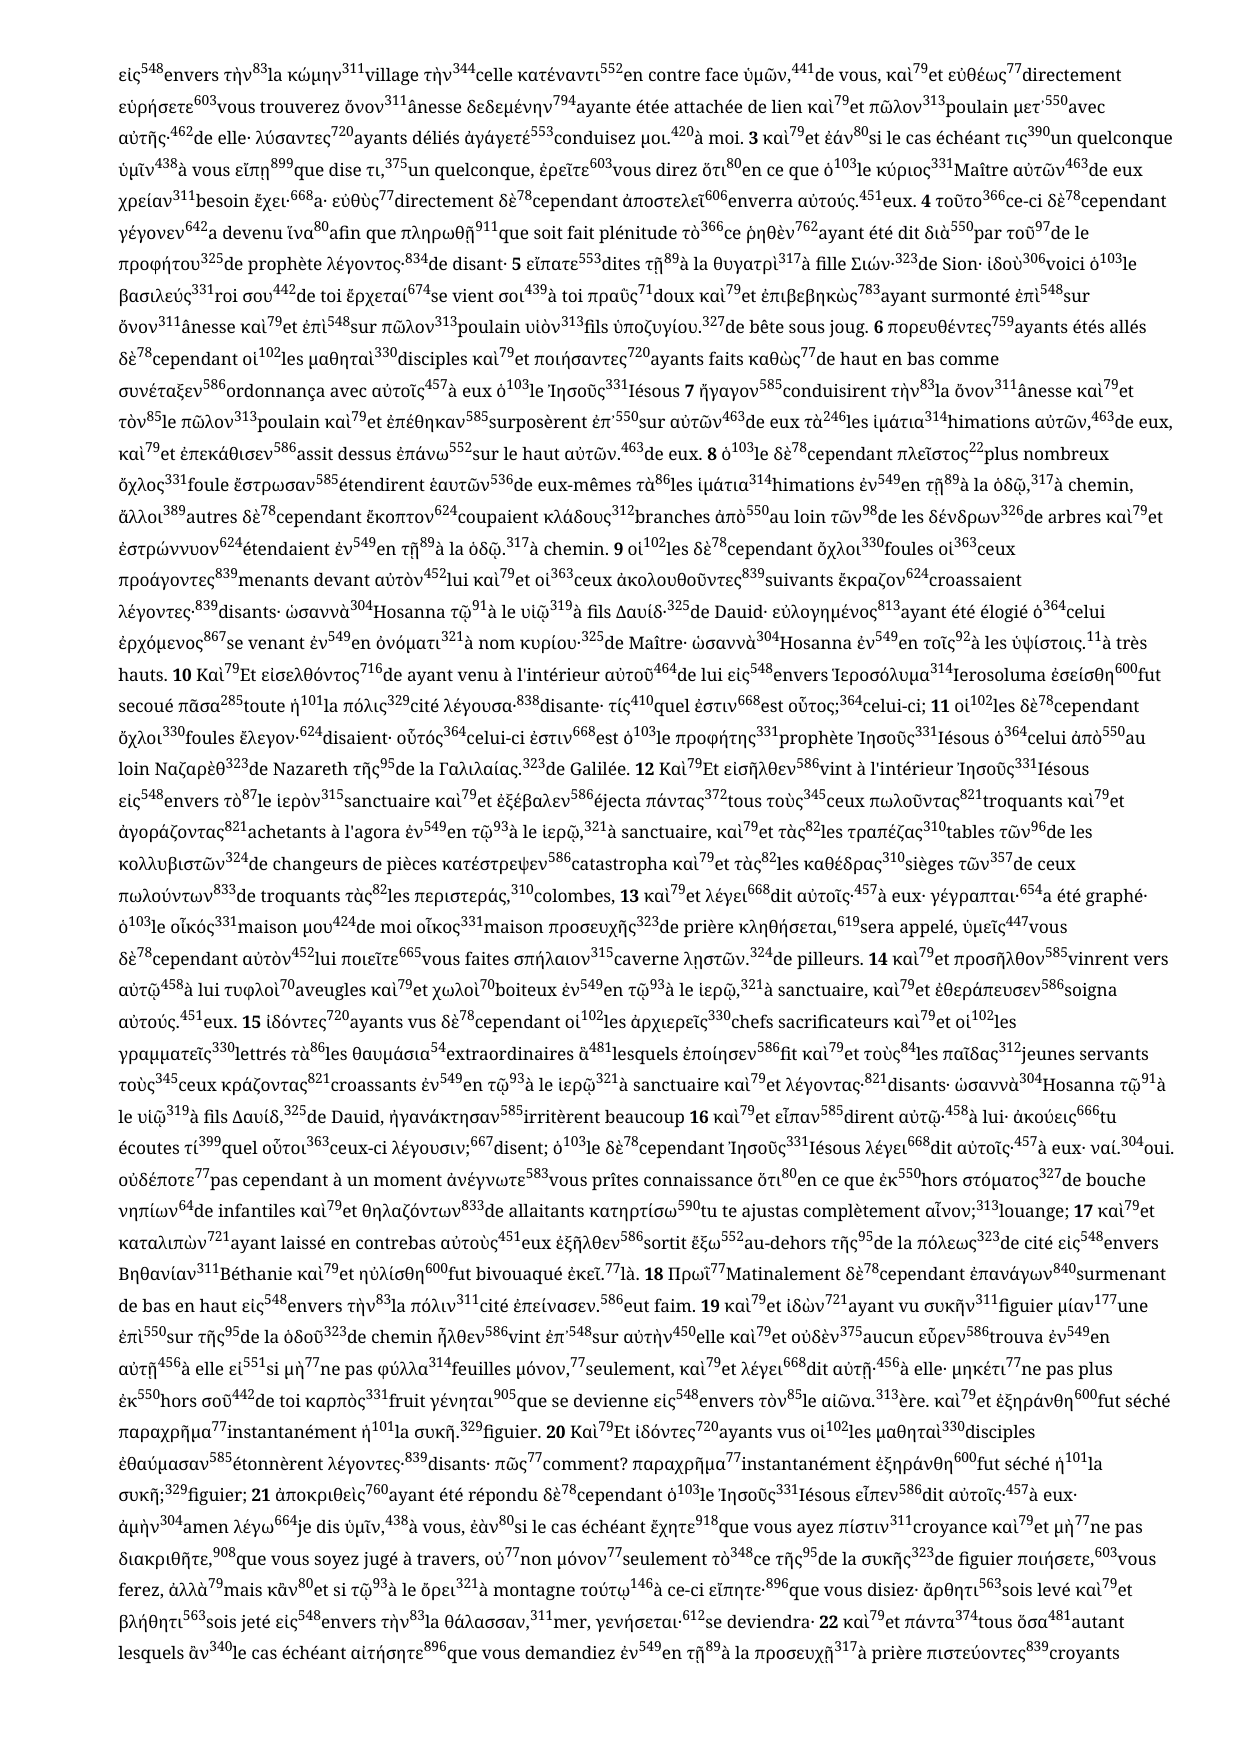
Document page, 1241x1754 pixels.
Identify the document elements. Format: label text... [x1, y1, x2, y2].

text 1 Καὶ79Et ὅτε80lorsque ἤγγισαν585approchèrent εἰς548envers Ἱεροσόλυμα314Ierosoluma καὶ79et ἦλθον585vinrent εἰς548envers Βηθφαγὴ311Bethphagé πρὸς548vers τὸ87le ὄρος315montagne τῶν94de les ἐλαιῶν,322de oliviers, τότε77alors Ἰησοῦς331Iésous ἀπέστειλεν586envoya δύο178deux μαθητὰς312disciples 2 λέγων840disant αὐτοῖς·457à eux· πορεύεσθε573que vous vous allez εἰς548envers τὴν83la κώμην311village τὴν344celle κατέναντι552en contre face ὑμῶν,441de vous, καὶ79et εὐθέως77directement εὑρήσετε603vous trouverez ὄνον311ânesse δεδεμένην794ayante étée attachée de lien καὶ79et πῶλον313poulain μετ᾽550avec αὐτῆς·462de elle· λύσαντες720ayants déliés ἀγάγετέ553conduisez μοι.420à moi. 3 καὶ79et ἐάν80si le cas échéant τις390un quelconque ὑμῖν438à vous εἴπῃ899que dise τι,375un quelconque, ἐρεῖτε603vous direz ὅτι80en ce que ὁ103le κύριος331Maître αὐτῶν463de eux χρείαν311besoin ἔχει·668a· εὐθὺς77directement δὲ78cependant ἀποστελεῖ606enverra αὐτούς.451eux. 4 τοῦτο366ce-ci δὲ78cependant γέγονεν642a devenu ἵνα80afin que πληρωθῇ911que soit fait plénitude τὸ366ce ῥηθὲν762ayant été dit διὰ550par τοῦ97de le προφήτου325de prophète λέγοντος·834de disant· 5 εἴπατε553dites τῇ89à la θυγατρὶ317à fille Σιών·323de Sion· ἰδοὺ306voici ὁ103le βασιλεύς331roi σου442de toi ἔρχεταί674se vient σοι439à toi πραῢς71doux καὶ79et ἐπιβεβηκὼς783ayant surmonté ἐπὶ548sur ὄνον311ânesse καὶ79et ἐπὶ548sur πῶλον313poulain υἱὸν313fils ὑποζυγίου.327de bête sous joug. 6 πορευθέντες759ayants étés allés δὲ78cependant οἱ102les μαθηταὶ330disciples καὶ79et ποιήσαντες720ayants faits καθὼς77de haut en bas comme συνέταξεν586ordonnança avec αὐτοῖς457à eux ὁ103le Ἰησοῦς331Iésous 7 ἤγαγον585conduisirent τὴν83la ὄνον311ânesse καὶ79et τὸν85le πῶλον313poulain καὶ79et ἐπέθηκαν585surposèrent ἐπ᾽550sur αὐτῶν463de eux τὰ246les ἱμάτια314himations αὐτῶν,463de eux, καὶ79et ἐπεκάθισεν586assit dessus ἐπάνω552sur le haut αὐτῶν.463de eux. 8 ὁ103le δὲ78cependant πλεῖστος22plus nombreux ὄχλος331foule ἔστρωσαν585étendirent ἑαυτῶν536de eux-mêmes τὰ86les ἱμάτια314himations ἐν549en τῇ89à la ὁδῷ,317à chemin, ἄλλοι389autres δὲ78cependant ἔκοπτον624coupaient κλάδους312branches ἀπὸ550au loin τῶν98de les δένδρων326de arbres καὶ79et ἐστρώννυον624étendaient ἐν549en τῇ89à la ὁδῷ.317à chemin. 9 οἱ102les δὲ78cependant ὄχλοι330foules οἱ363ceux προάγοντες839menants devant αὐτὸν452lui καὶ79et οἱ363ceux ἀκολουθοῦντες839suivants ἔκραζον624croassaient λέγοντες·839disants· ὡσαννὰ304Hosanna τῷ91à le υἱῷ319à fils Δαυίδ·325de Dauid· εὐλογημένος813ayant été élogié ὁ364celui ἐρχόμενος867se venant ἐν549en ὀνόματι321à nom κυρίου·325de Maître· ὡσαννὰ304Hosanna ἐν549en τοῖς92à les ὑψίστοις.11à très hauts. 10 Καὶ79Et εἰσελθόντος716de ayant venu à l'intérieur αὐτοῦ464de lui εἰς548envers Ἱεροσόλυμα314Ierosoluma ἐσείσθη600fut secoué πᾶσα285toute ἡ101la πόλις329cité λέγουσα·838disante· τίς410quel ἐστιν668est οὗτος;364celui-ci; 11 οἱ102les δὲ78cependant ὄχλοι330foules ἔλεγον·624disaient· οὗτός364celui-ci ἐστιν668est ὁ103le προφήτης331prophète Ἰησοῦς331Iésous ὁ364celui ἀπὸ550au loin Ναζαρὲθ323de Nazareth τῆς95de la Γαλιλαίας.323de Galilée. 12 Καὶ79Et εἰσῆλθεν586vint à l'intérieur Ἰησοῦς331Iésous εἰς548envers τὸ87le ἱερὸν315sanctuaire καὶ79et ἐξέβαλεν586éjecta πάντας372tous τοὺς345ceux πωλοῦντας821troquants καὶ79et ἀγοράζοντας821achetants à l'agora ἐν549en τῷ93à le ἱερῷ,321à sanctuaire, καὶ79et τὰς82les τραπέζας310tables τῶν96de les κολλυβιστῶν324de changeurs de pièces κατέστρεψεν586catastropha καὶ79et τὰς82les καθέδρας310sièges τῶν357de ceux πωλούντων833de troquants τὰς82les περιστεράς,310colombes, 13 καὶ79et λέγει668dit αὐτοῖς·457à eux· γέγραπται·654a été graphé· ὁ103le οἶκός331maison μου424de moi οἶκος331maison προσευχῆς323de prière κληθήσεται,619sera appelé, ὑμεῖς447vous δὲ78cependant αὐτὸν452lui ποιεῖτε665vous faites σπήλαιον315caverne λῃστῶν.324de pilleurs. 14 καὶ79et προσῆλθον585vinrent vers αὐτῷ458à lui τυφλοὶ70aveugles καὶ79et χωλοὶ70boiteux ἐν549en τῷ93à le ἱερῷ,321à sanctuaire, καὶ79et ἐθεράπευσεν586soigna αὐτούς.451eux. 15 ἰδόντες720ayants vus δὲ78cependant οἱ102les ἀρχιερεῖς330chefs sacrificateurs καὶ79et οἱ102les γραμματεῖς330lettrés τὰ86les θαυμάσια54extraordinaires ἃ481lesquels ἐποίησεν586fit καὶ79et τοὺς84les παῖδας312jeunes servants τοὺς345ceux κράζοντας821croassants ἐν549en τῷ93à le ἱερῷ321à sanctuaire καὶ79et λέγοντας·821disants· ὡσαννὰ304Hosanna τῷ91à le υἱῷ319à fils Δαυίδ,325de Dauid, ἠγανάκτησαν585irritèrent beaucoup 16 καὶ79et εἶπαν585dirent αὐτῷ·458à lui· ἀκούεις666tu écoutes τί399quel οὗτοι363ceux-ci λέγουσιν;667disent; ὁ103le δὲ78cependant Ἰησοῦς331Iésous λέγει668dit αὐτοῖς·457à eux· ναί.304oui. οὐδέποτε77pas cependant à un moment ἀνέγνωτε583vous prîtes connaissance ὅτι80en ce que ἐκ550hors στόματος327de bouche νηπίων64de infantiles καὶ79et θηλαζόντων833de allaitants κατηρτίσω590tu te ajustas complètement αἶνον;313louange; 17 καὶ79et καταλιπὼν721ayant laissé en contrebas αὐτοὺς451eux ἐξῆλθεν586sortit ἔξω552au-dehors τῆς95de la πόλεως323de cité εἰς548envers Βηθανίαν311Béthanie καὶ79et ηὐλίσθη600fut bivouaqué ἐκεῖ.77là. 18 Πρωῒ77Matinalement δὲ78cependant ἐπανάγων840surmenant de bas en haut εἰς548envers τὴν83la πόλιν311cité ἐπείνασεν.586eut faim. 19 καὶ79et ἰδὼν721ayant vu συκῆν311figuier μίαν177une ἐπὶ550sur τῆς95de la ὁδοῦ323de chemin ἦλθεν586vint ἐπ᾽548sur αὐτὴν450elle καὶ79et οὐδὲν375aucun εὗρεν586trouva ἐν549en αὐτῇ456à elle εἰ551si μὴ77ne pas φύλλα314feuilles μόνον,77seulement, καὶ79et λέγει668dit αὐτῇ·456à elle· μηκέτι77ne pas plus ἐκ550hors σοῦ442de toi καρπὸς331fruit γένηται905que se devienne εἰς548envers τὸν85le αἰῶνα.313ère. καὶ79et ἐξηράνθη600fut séché παραχρῆμα77instantanément ἡ101la συκῆ.329figuier. 20 Καὶ79Et ἰδόντες720ayants vus οἱ102les μαθηταὶ330disciples ἐθαύμασαν585étonnèrent λέγοντες·839disants· πῶς77comment? παραχρῆμα77instantanément ἐξηράνθη600fut séché ἡ101la συκῆ;329figuier; 21 ἀποκριθεὶς760ayant été répondu δὲ78cependant ὁ103le Ἰησοῦς331Iésous εἶπεν586dit αὐτοῖς·457à eux· ἀμὴν304amen λέγω664je dis ὑμῖν,438à vous, ἐὰν80si le cas échéant ἔχητε918que vous ayez πίστιν311croyance καὶ79et μὴ77ne pas διακριθῆτε,908que vous soyez jugé à travers, οὐ77non μόνον77seulement τὸ348ce τῆς95de la συκῆς323de figuier ποιήσετε,603vous ferez, ἀλλὰ79mais κἂν80et si τῷ93à le ὄρει321à montagne τούτῳ146à ce-ci εἴπητε·896que vous disiez· ἄρθητι563sois levé καὶ79et βλήθητι563sois jeté εἰς548envers τὴν83la θάλασσαν,311mer, γενήσεται·612se deviendra· 22 καὶ79et πάντα374tous ὅσα481autant lesquels ἂν340le cas échéant αἰτήσητε896que vous demandiez ἐν549en τῇ89à la προσευχῇ317à prière πιστεύοντες839croyants λήμψεσθε.609vous vous prendrez. 23 Καὶ79Et ἐλθόντος716de ayant venu αὐτοῦ464de lui εἰς548envers τὸ87le ἱερὸν315sanctuaire προσῆλθον585vinrent vers αὐτῷ458à lui διδάσκοντι828à enseignant οἱ102les ἀρχιερεῖς330chefs sacrificateurs καὶ79et οἱ102les πρεσβύτεροι70plus anciens τοῦ97de le λαοῦ325de peuple λέγοντες·839disants· ἐν549en ποίᾳ164à quelle ἐξουσίᾳ317à autorité ταῦτα347ces-ci ποιεῖς;666tu fais; καὶ79et τίς410quel σοι439à toi ἔδωκεν586donna τὴν83la ἐξουσίαν311autorité ταύτην;136celle-ci; 24 ἀποκριθεὶς760ayant été répondu δὲ78cependant ὁ103le Ἰησοῦς331Iésous εἶπεν586dit αὐτοῖς·457à eux· ἐρωτήσω602je solliciterai ὑμᾶς436vous κἀγὼ431et moi λόγον313discours ἕνα,179un, ὃν480lequel ἐὰν80si le cas échéant εἴπητέ896que vous disiez μοι420à moi κἀγὼ431et moi ὑμῖν438à vous ἐρῶ602je dirai ἐν549en ποίᾳ164à quelle ἐξουσίᾳ317à autorité ταῦτα347ces-ci ποιῶ·664je fais· 25 τὸ105le βάπτισμα333baptême τὸ366ce Ἰωάννου325de Ioannes πόθεν77d'où? ἦν;625était; ἐξ550hors οὐρανοῦ325de ciel ἢ79ou ἐξ550hors ἀνθρώπων;324de êtres humains; οἱ468ceux δὲ78cependant διελογίζοντο630se calculaient au-travers ἐν549en ἑαυτοῖς532à eux-mêmes λέγοντες·839disants· ἐὰν80si le cas échéant εἴπωμεν·894que nous disions· ἐξ550hors οὐρανοῦ,325de ciel, ἐρεῖ606dira ἡμῖν·419à nous· διὰ548par le fait de τί399quel οὖν79donc οὐκ77non ἐπιστεύσατε583vous crûtes αὐτῷ;458à lui; 26 ἐὰν80si le cas échéant δὲ78cependant εἴπωμεν·894que nous disions· ἐξ550hors ἀνθρώπων,324de êtres humains, φοβούμεθα669nous nous effrayons τὸν85le ὄχλον,313foule, πάντες389tous γὰρ79car ὡς80comme προφήτην313prophète ἔχουσιν667ont τὸν85le Ἰωάννην.313Ioannes. 27 καὶ79et ἀποκριθέντες759ayants étés répondus τῷ91à le Ἰησοῦ319à Iésous εἶπαν·585dirent· οὐκ77non οἴδαμεν.637nous avons su. ἔφη625déclarait αὐτοῖς457à eux καὶ77aussi αὐτός·469lui· οὐδὲ77non cependant ἐγὼ431moi λέγω664je dis ὑμῖν438à vous ἐν549en ποίᾳ164à quelle ἐξουσίᾳ317à autorité ταῦτα347ces-ci ποιῶ.664je fais. 28 Τί399Quel δὲ78cependant ὑμῖν438à vous δοκεῖ;668estime; ἄνθρωπος331être humain εἶχεν625avait τέκνα314enfants δύο.180deux. καὶ79et προσελθὼν721ayant venu vers τῷ93à le πρώτῳ61à premier εἶπεν·586dit· τέκνον,339enfant, ὕπαγε570dirige en arrière σήμερον77aujourd'hui ἐργάζου574te mets au travail ἐν549en τῷ91à le ἀμπελῶνι.319à vignoble. 29 ὁ469celui δὲ78cependant ἀποκριθεὶς760ayant été répondu εἶπεν·586dit· οὐ77non θέλω,664je veux, ὕστερον77postérieurement δὲ78cependant μεταμεληθεὶς760ayant été repenti ἀπῆλθεν.586éloigna. 30 προσελθὼν721ayant venu vers δὲ78cependant τῷ91à le ἑτέρῳ378à autre-différent εἶπεν586dit ὡσαύτως.77de même. ὁ469celui δὲ78cependant ἀποκριθεὶς760ayant été répondu εἶπεν·586dit· ἐγώ,431moi, κύριε,337Maître, καὶ79et οὐκ77non ἀπῆλθεν.586éloigna. 31 τίς410quel ἐκ550hors τῶν96de les δύο64de deux ἐποίησεν586fit τὸ87le θέλημα315volonté τοῦ97de le πατρός;325de père; λέγουσιν·667disent· ὁ103le πρῶτος.71premier. λέγει668dit αὐτοῖς457à eux ὁ103le Ἰησοῦς·331Iésous· ἀμὴν304amen λέγω664je dis ὑμῖν438à vous ὅτι80en ce que οἱ102les τελῶναι330collecteurs de taxes καὶ79et αἱ100les πόρναι328pornées προάγουσιν667mènent devant ὑμᾶς436vous εἰς548envers τὴν83la βασιλείαν311royauté τοῦ97de le θεοῦ.325de Dieu. 32 ἦλθεν586vint γὰρ79car Ἰωάννης331Ioannes πρὸς548vers ὑμᾶς436vous ἐν549en ὁδῷ317à chemin δικαιοσύνης,323de justice, καὶ79et οὐκ77non ἐπιστεύσατε583vous crûtes αὐτῷ,458à lui, οἱ102les δὲ78cependant τελῶναι330collecteurs de taxes καὶ79et αἱ100les πόρναι328pornées ἐπίστευσαν585crurent αὐτῷ·458à lui· ὑμεῖς447vous δὲ78cependant ἰδόντες720ayants vus οὐδὲ77non cependant μετεμελήθητε597vous fûtes repenti ὕστερον77postérieurement τοῦ360de ce πιστεῦσαι681croire αὐτῷ.458à lui. 33 Ἄλλην113Autre παραβολὴν311parabole ἀκούσατε.553écoutez. ἄνθρωπος331être humain ἦν625était οἰκοδεσπότης331despote de maison ὅστις498lequel un quelconque ἐφύτευσεν586planta ἀμπελῶνα313vignoble καὶ79et φραγμὸν313clôture αὐτῷ458à lui περιέθηκεν586posa autour καὶ79et ὤρυξεν586creusa ἐν549en αὐτῷ458à lui ληνὸν311pressoir καὶ79et ᾠκοδόμησεν586édifia en maison πύργον313tour καὶ79et ἐξέδετο592se donna dehors αὐτὸν452lui γεωργοῖς318à cultivateurs καὶ79et ἀπεδήμησεν.586déménagea loin. 34 ὅτε80lorsque δὲ78cependant ἤγγισεν586approcha ὁ103le καιρὸς331moment τῶν96de les καρπῶν,324de fruits, ἀπέστειλεν586envoya τοὺς84les δούλους312mâles esclaves αὐτοῦ464de lui πρὸς548vers τοὺς84les γεωργοὺς312cultivateurs λαβεῖν681prendre τοὺς84les καρποὺς312fruits αὐτοῦ.464de lui. 35 καὶ79et λαβόντες720ayants pris οἱ102les γεωργοὶ330cultivateurs τοὺς84les δούλους312mâles esclaves αὐτοῦ464de lui ὃν480lequel μὲν79certes ἔδειραν,585pelèrent, ὃν480lequel δὲ78cependant ἀπέκτειναν,585tuèrent catégoriquement, ὃν480lequel δὲ78cependant ἐλιθοβόλησαν.585jetèrent des pierres. 36 πάλιν77de nouveau ἀπέστειλεν586envoya ἄλλους114autres δούλους312mâles esclaves πλείονας3plus nombreusement τῶν96de les πρώτων,64de premiers, καὶ79et ἐποίησαν585firent αὐτοῖς457à eux ὡσαύτως.77de même. 37 ὕστερον77postérieurement δὲ78cependant ἀπέστειλεν586envoya πρὸς548vers αὐτοὺς451eux τὸν85le υἱὸν313fils αὐτοῦ464de lui λέγων·840disant· ἐντραπήσονται618seront tourné intérieurement τὸν85le υἱόν313fils μου.424de moi. 38 οἱ102les δὲ78cependant γεωργοὶ330cultivateurs ἰδόντες720ayants vus τὸν85le υἱὸν313fils εἶπον585dirent ἐν549en ἑαυτοῖς·532à eux-mêmes· οὗτός364celui-ci ἐστιν668est ὁ103le κληρονόμος·331héritier· δεῦτε305venez ici ἀποκτείνωμεν894que nous tuions catégoriquement αὐτὸν452lui καὶ79et σχῶμεν894que nous ayons τὴν83la κληρονομίαν311héritage αὐτοῦ,464de lui, 39 καὶ79et λαβόντες720ayants pris αὐτὸν452lui ἐξέβαλον585éjectèrent ἔξω552au-dehors τοῦ97de le ἀμπελῶνος325de vignoble καὶ79et ἀπέκτειναν.585tuèrent catégoriquement. 40 ὅταν80lorsque le cas échéant οὖν79donc ἔλθῃ899que vienne ὁ103le κύριος331Maître τοῦ97de le ἀμπελῶνος,325de vignoble, τί399quel ποιήσει606fera τοῖς90à les γεωργοῖς318à cultivateurs ἐκείνοις;143à ceux-là; 41 λέγουσιν667disent αὐτῷ·458à lui· κακοὺς52malicieux κακῶς77malicieusement ἀπολέσει606perdra au loin αὐτοὺς451eux καὶ79et τὸν85le ἀμπελῶνα313vignoble ἐκδώσεται612se donnera dehors ἄλλοις120à autres γεωργοῖς,318à cultivateurs, οἵτινες497lesquels des quelconques ἀποδώσουσιν605redonneront αὐτῷ458à lui τοὺς84les καρποὺς312fruits ἐν549en τοῖς90à les καιροῖς318à moments αὐτῶν.463de eux. 42 Λέγει668Dit αὐτοῖς457à eux ὁ103le Ἰησοῦς·331Iésous· οὐδέποτε77pas cependant à un moment ἀνέγνωτε583vous prîtes connaissance ἐν549en ταῖς88à les γραφαῖς·316à graphes· λίθον313pierre ὃν480lequel ἀπεδοκίμασαν585éprouvèrent en rejet οἱ363ceux οἰκοδομοῦντες,839édifiants en maison, οὗτος364celui-ci ἐγενήθη600fut devenu εἰς548envers κεφαλὴν311tête γωνίας·323de coin· παρὰ550à côté κυρίου325de Maître ἐγένετο592se devint αὕτη362celle-ci καὶ79et ἔστιν668est θαυμαστὴ45extraordinaire ἐν549en ὀφθαλμοῖς318à yeux ἡμῶν;423de nous; 43 διὰ548par le fait de τοῦτο348ce-ci λέγω664je dis ὑμῖν438à vous ὅτι80en ce que ἀρθήσεται619sera levé ἀφ᾽550au loin ὑμῶν441de vous ἡ101la βασιλεία329royauté τοῦ97de le θεοῦ325de Dieu καὶ79et δοθήσεται619sera donné ἔθνει321à ethnie ποιοῦντι830à faisant τοὺς84les καρποὺς312fruits αὐτῆς.462de elle. [933[ 44 καὶ79et ὁ364celui πεσὼν721ayant tombé ἐπὶ548sur τὸν85le λίθον313pierre τοῦτον138celui-ci συνθλασθήσεται·619sera écrasé ensemble· ἐφ᾽548sur ὃν480lequel δ᾽78cependant ἂν340le cas échéant πέσῃ899que tombe λικμήσει606vannera αὐτόν.]452lui.] 45 Καὶ79Et ἀκούσαντες720ayants écoutés οἱ102les ἀρχιερεῖς330chefs sacrificateurs καὶ79et οἱ102les Φαρισαῖοι330Pharisiens τὰς82les παραβολὰς310paraboles αὐτοῦ464de lui ἔγνωσαν585connurent ὅτι80en ce que περὶ550autour αὐτῶν463de eux λέγει·668dit· 46 καὶ79et ζητοῦντες839cherchants αὐτὸν452lui κρατῆσαι681saisir avec force ἐφοβήθησαν599furent effrayé τοὺς84les ὄχλους,312foules, ἐπεὶ80puisque εἰς548envers προφήτην313prophète αὐτὸν452lui εἶχον.624avaient. [118, 59, 1181, 1665]
